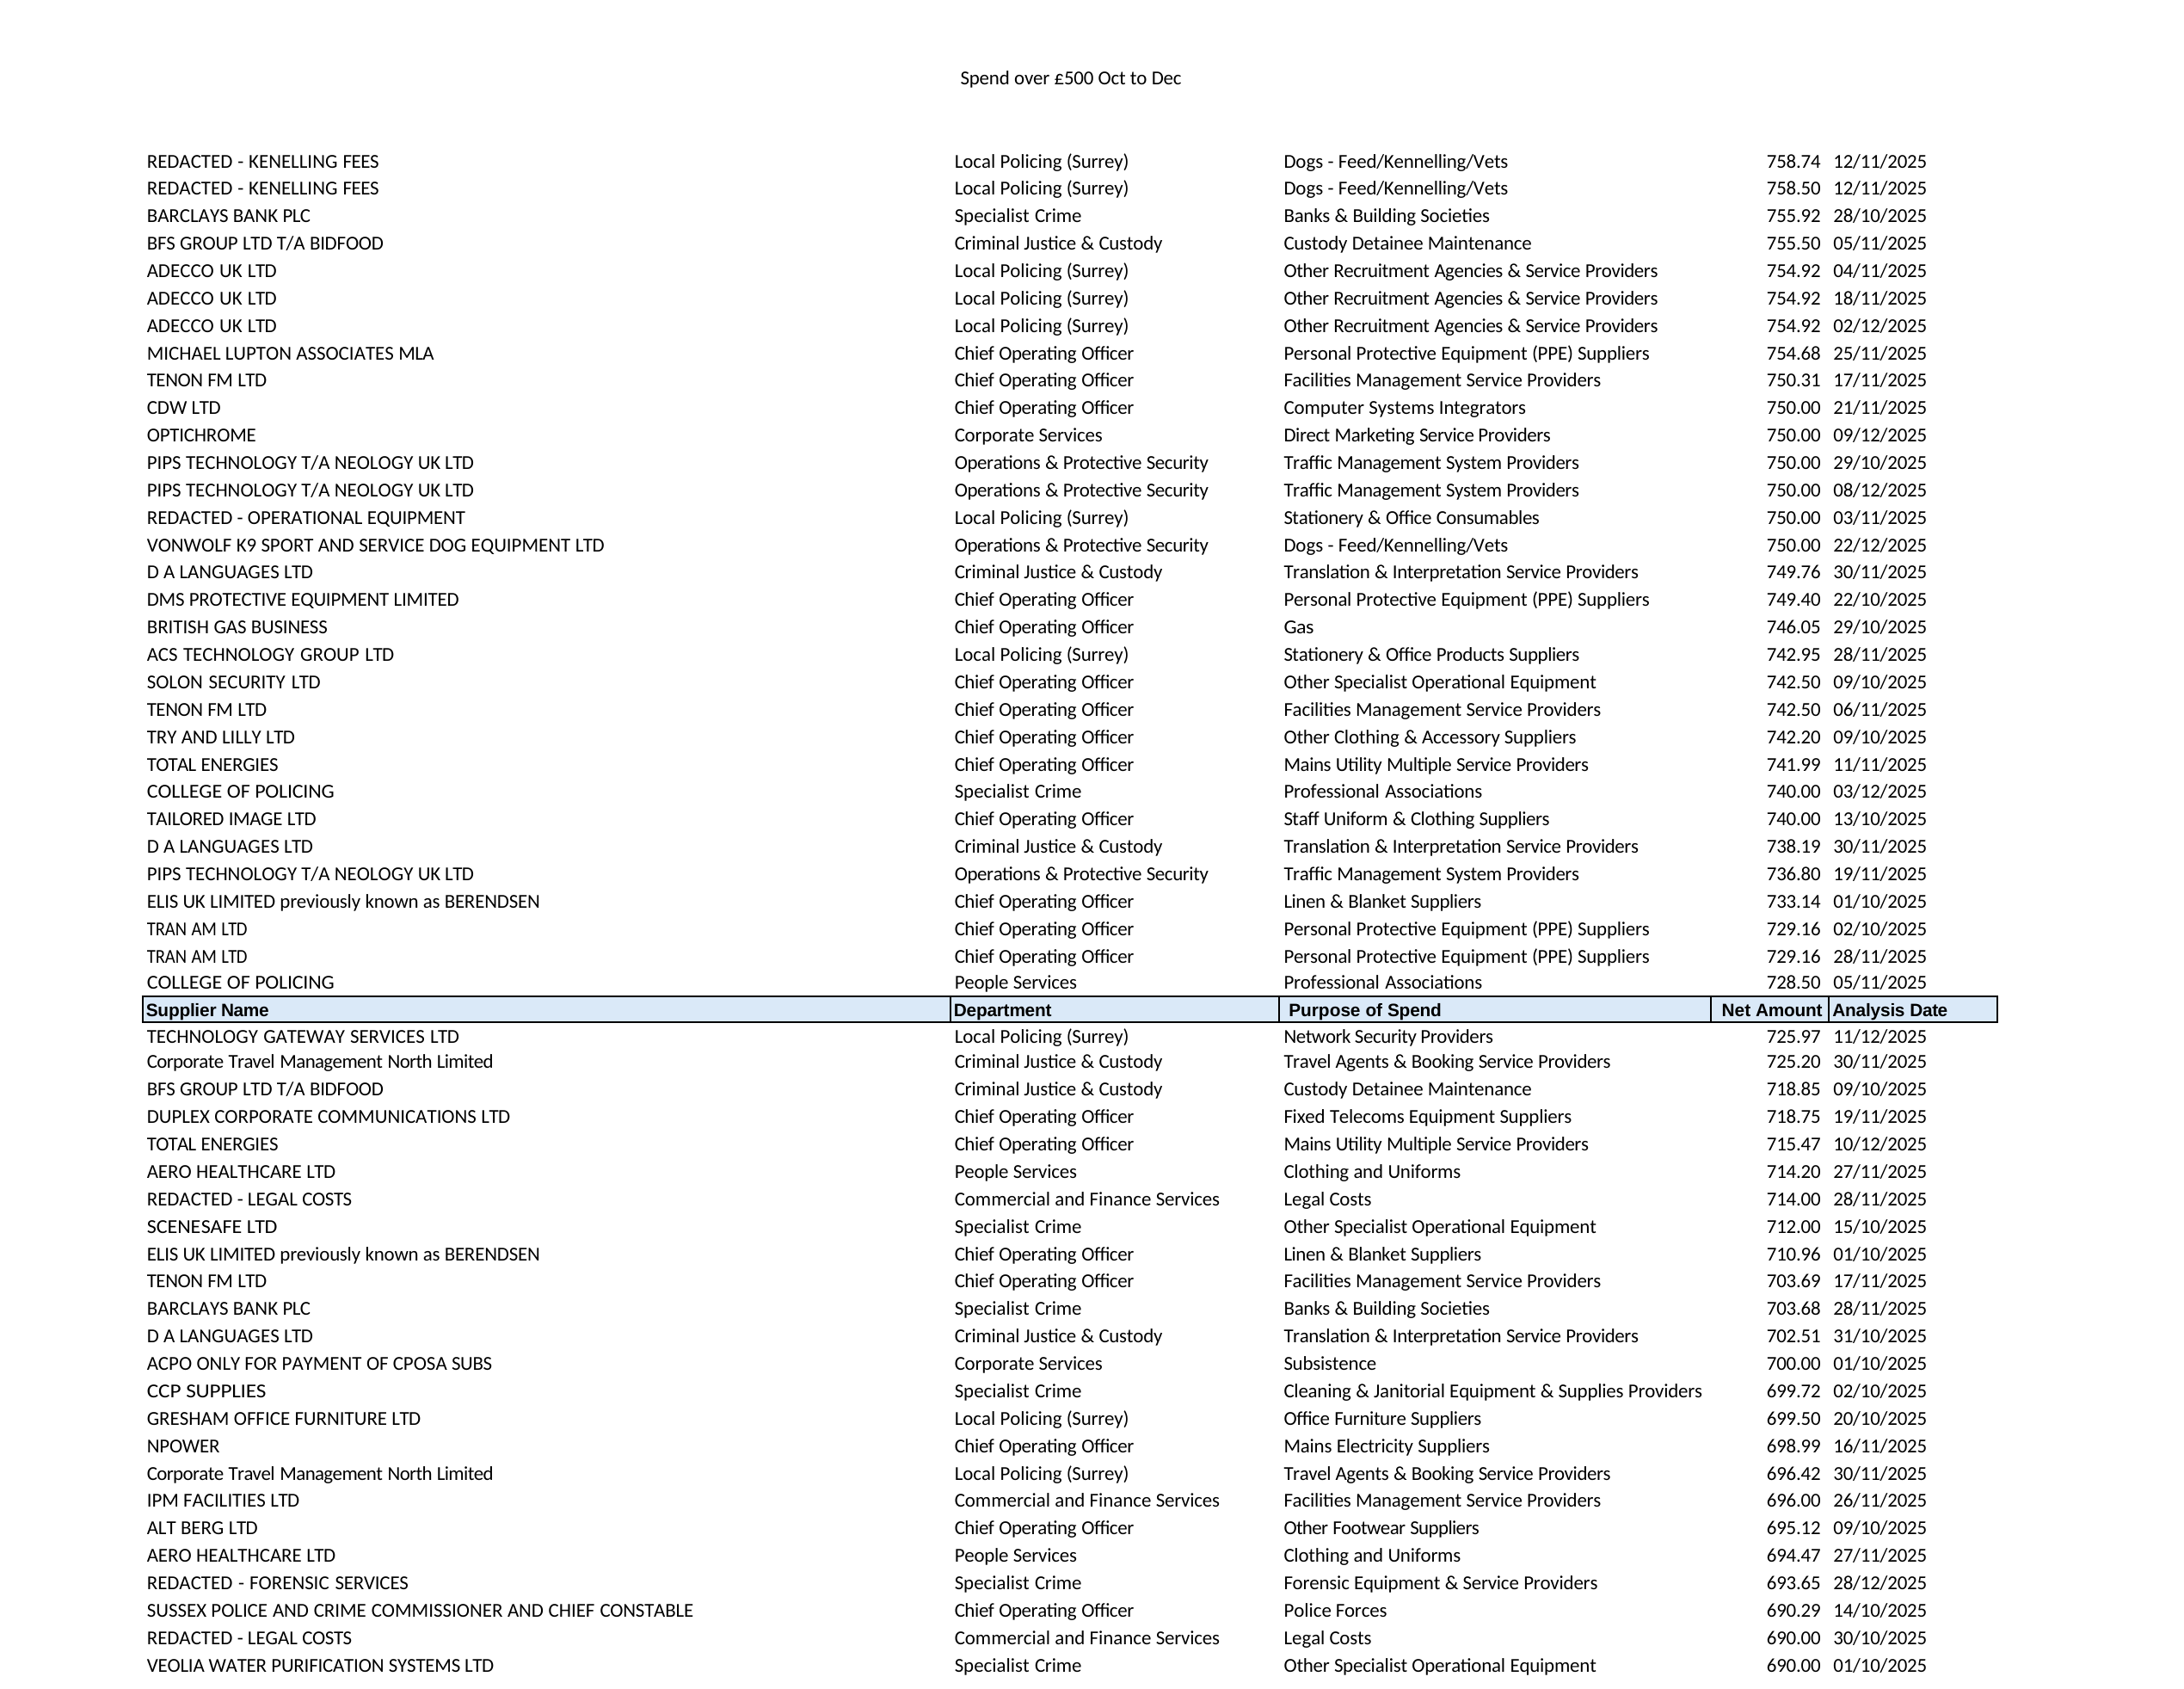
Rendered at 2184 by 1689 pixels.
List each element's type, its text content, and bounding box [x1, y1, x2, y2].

table_cell Chief Operating Officer [951, 394, 1279, 421]
table_cell 728.50 [1711, 970, 1829, 996]
table_cell REDACTED - OPERATIONAL EQUIPMENT [143, 503, 950, 531]
table_cell 02/12/2025 [1829, 311, 1997, 339]
table_header Net Amount [1712, 997, 1828, 1021]
table_cell Chief Operating Officer [951, 695, 1279, 723]
table_cell Local Policing (Surrey) [951, 1459, 1279, 1487]
table_cell 30/11/2025 [1829, 1048, 1997, 1076]
table_cell Mains Electricity Suppliers [1279, 1432, 1711, 1459]
table_cell 22/10/2025 [1829, 586, 1997, 613]
table_cell Banks & Building Societies [1279, 202, 1711, 229]
table_cell 746.05 [1711, 613, 1829, 640]
table_cell SUSSEX POLICE AND CRIME COMMISSIONER AND CHIEF CONSTABLE [143, 1596, 950, 1624]
table_cell Chief Operating Officer [951, 1240, 1279, 1267]
table_cell NPOWER [143, 1432, 950, 1459]
table_cell 714.00 [1711, 1185, 1829, 1212]
table_cell PIPS TECHNOLOGY T/A NEOLOGY UK LTD [143, 448, 950, 476]
table_cell D A LANGUAGES LTD [143, 833, 950, 860]
table_cell Corporate Services [951, 422, 1279, 448]
table_cell Chief Operating Officer [951, 1131, 1279, 1157]
table_cell 12/11/2025 [1829, 175, 1997, 201]
table_cell 736.80 [1711, 860, 1829, 887]
table_cell Chief Operating Officer [951, 1103, 1279, 1130]
table_cell Facilities Management Service Providers [1279, 1487, 1711, 1514]
table_cell Specialist Crime [951, 1569, 1279, 1596]
table_cell D A LANGUAGES LTD [143, 558, 950, 586]
table_cell Operations & Protective Security [951, 476, 1279, 503]
table_cell 718.85 [1711, 1076, 1829, 1103]
table_cell 26/11/2025 [1829, 1487, 1997, 1514]
table_cell Cleaning & Janitorial Equipment & Supplies Providers [1279, 1377, 1711, 1404]
table_cell 725.97 [1711, 1023, 1829, 1048]
table_cell 17/11/2025 [1829, 1267, 1997, 1295]
table_cell Banks & Building Societies [1279, 1295, 1711, 1322]
table_cell 27/11/2025 [1829, 1542, 1997, 1569]
table_cell 09/10/2025 [1829, 723, 1997, 750]
table_cell 738.19 [1711, 833, 1829, 860]
table_cell Custody Detainee Maintenance [1279, 1076, 1711, 1103]
table_cell Corporate Services [951, 1350, 1279, 1377]
table_cell SCENESAFE LTD [143, 1212, 950, 1240]
table_cell 25/11/2025 [1829, 339, 1997, 367]
table_cell DMS PROTECTIVE EQUIPMENT LIMITED [143, 586, 950, 613]
table_cell 733.14 [1711, 887, 1829, 915]
table_cell 28/11/2025 [1829, 1185, 1997, 1212]
table_cell 693.65 [1711, 1569, 1829, 1596]
table_cell Local Policing (Surrey) [951, 503, 1279, 531]
table_cell 700.00 [1711, 1350, 1829, 1377]
table_cell Local Policing (Surrey) [951, 256, 1279, 284]
table_cell 690.00 [1711, 1651, 1829, 1679]
table_cell 28/11/2025 [1829, 641, 1997, 668]
table_cell 22/12/2025 [1829, 531, 1997, 558]
table_cell Other Specialist Operational Equipment [1279, 668, 1711, 695]
table_cell ADECCO UK LTD [143, 284, 950, 311]
table_cell Chief Operating Officer [951, 1432, 1279, 1459]
table_cell Criminal Justice & Custody [951, 1322, 1279, 1349]
table_cell Professional Associations [1279, 778, 1711, 805]
table_cell Chief Operating Officer [951, 805, 1279, 833]
table_cell 750.00 [1711, 448, 1829, 476]
table_cell 742.50 [1711, 668, 1829, 695]
table_cell 29/10/2025 [1829, 448, 1997, 476]
table_cell Chief Operating Officer [951, 915, 1279, 942]
table_cell Personal Protective Equipment (PPE) Suppliers [1279, 586, 1711, 613]
table_cell 742.50 [1711, 695, 1829, 723]
table_cell 09/10/2025 [1829, 1514, 1997, 1542]
table_cell ADECCO UK LTD [143, 256, 950, 284]
table_cell Fixed Telecoms Equipment Suppliers [1279, 1103, 1711, 1130]
table_cell 754.92 [1711, 284, 1829, 311]
table_cell 696.42 [1711, 1459, 1829, 1487]
table_cell 30/10/2025 [1829, 1624, 1997, 1651]
table_cell D A LANGUAGES LTD [143, 1322, 950, 1349]
table_cell SOLON SECURITY LTD [143, 668, 950, 695]
table_cell Chief Operating Officer [951, 586, 1279, 613]
table_cell 15/10/2025 [1829, 1212, 1997, 1240]
table_cell OPTICHROME [143, 422, 950, 448]
table_cell Mains Utility Multiple Service Providers [1279, 750, 1711, 778]
table_cell VEOLIA WATER PURIFICATION SYSTEMS LTD [143, 1651, 950, 1679]
table_cell Chief Operating Officer [951, 339, 1279, 367]
table_cell Other Recruitment Agencies & Service Providers [1279, 256, 1711, 284]
table_cell 05/11/2025 [1829, 970, 1997, 996]
table_cell BRITISH GAS BUSINESS [143, 613, 950, 640]
table_cell 30/11/2025 [1829, 558, 1997, 586]
table_cell Local Policing (Surrey) [951, 311, 1279, 339]
table_cell 03/11/2025 [1829, 503, 1997, 531]
table_cell Corporate Travel Management North Limited [143, 1459, 950, 1487]
table_cell 09/10/2025 [1829, 668, 1997, 695]
table_cell Custody Detainee Maintenance [1279, 229, 1711, 256]
table_header Department [951, 997, 1278, 1021]
table_cell Personal Protective Equipment (PPE) Suppliers [1279, 942, 1711, 970]
table_cell REDACTED - LEGAL COSTS [143, 1624, 950, 1651]
table_cell 754.92 [1711, 256, 1829, 284]
table_cell 710.96 [1711, 1240, 1829, 1267]
table_cell Local Policing (Surrey) [951, 284, 1279, 311]
table_cell Travel Agents & Booking Service Providers [1279, 1459, 1711, 1487]
table_cell Specialist Crime [951, 202, 1279, 229]
table_cell Facilities Management Service Providers [1279, 1267, 1711, 1295]
table_cell 742.95 [1711, 641, 1829, 668]
table_cell Other Recruitment Agencies & Service Providers [1279, 311, 1711, 339]
table_cell VONWOLF K9 SPORT AND SERVICE DOG EQUIPMENT LTD [143, 531, 950, 558]
table_cell Operations & Protective Security [951, 860, 1279, 887]
table_cell BFS GROUP LTD T/A BIDFOOD [143, 1076, 950, 1103]
table_cell 19/11/2025 [1829, 1103, 1997, 1130]
table_cell Linen & Blanket Suppliers [1279, 887, 1711, 915]
table_cell 741.99 [1711, 750, 1829, 778]
table_cell Specialist Crime [951, 778, 1279, 805]
table_cell 31/10/2025 [1829, 1322, 1997, 1349]
table_cell Chief Operating Officer [951, 1267, 1279, 1295]
table_cell Corporate Travel Management North Limited [143, 1048, 950, 1076]
table_cell 09/12/2025 [1829, 422, 1997, 448]
table_cell MICHAEL LUPTON ASSOCIATES MLA [143, 339, 950, 367]
table_cell 03/12/2025 [1829, 778, 1997, 805]
table_cell 750.31 [1711, 367, 1829, 394]
table_cell 749.40 [1711, 586, 1829, 613]
table_cell GRESHAM OFFICE FURNITURE LTD [143, 1404, 950, 1432]
table_cell Commercial and Finance Services [951, 1624, 1279, 1651]
table_cell Other Specialist Operational Equipment [1279, 1651, 1711, 1679]
table_cell Chief Operating Officer [951, 942, 1279, 970]
table_cell 02/10/2025 [1829, 915, 1997, 942]
table_cell People Services [951, 970, 1279, 996]
table_cell People Services [951, 1157, 1279, 1185]
table_cell 16/11/2025 [1829, 1432, 1997, 1459]
table_cell Clothing and Uniforms [1279, 1542, 1711, 1569]
table_cell Traffic Management System Providers [1279, 448, 1711, 476]
table_cell 703.69 [1711, 1267, 1829, 1295]
table_cell 18/11/2025 [1829, 284, 1997, 311]
table_cell Operations & Protective Security [951, 531, 1279, 558]
table_cell Police Forces [1279, 1596, 1711, 1624]
table_cell Network Security Providers [1279, 1023, 1711, 1048]
table_cell Travel Agents & Booking Service Providers [1279, 1048, 1711, 1076]
table_cell IPM FACILITIES LTD [143, 1487, 950, 1514]
table_cell Local Policing (Surrey) [951, 1404, 1279, 1432]
table_cell REDACTED - LEGAL COSTS [143, 1185, 950, 1212]
table_cell ELIS UK LIMITED previously known as BERENDSEN [143, 1240, 950, 1267]
table_cell 750.00 [1711, 476, 1829, 503]
table_cell Chief Operating Officer [951, 1596, 1279, 1624]
table_cell ACS TECHNOLOGY GROUP LTD [143, 641, 950, 668]
table_cell 28/10/2025 [1829, 202, 1997, 229]
table_cell 742.20 [1711, 723, 1829, 750]
table_cell Other Specialist Operational Equipment [1279, 1212, 1711, 1240]
table_cell 749.76 [1711, 558, 1829, 586]
table_cell Office Furniture Suppliers [1279, 1404, 1711, 1432]
table_cell 702.51 [1711, 1322, 1829, 1349]
table_cell Chief Operating Officer [951, 750, 1279, 778]
table_cell 06/11/2025 [1829, 695, 1997, 723]
table_cell TECHNOLOGY GATEWAY SERVICES LTD [143, 1023, 950, 1048]
table_header Purpose of Spend [1280, 997, 1710, 1021]
table_cell Chief Operating Officer [951, 1514, 1279, 1542]
table_cell Legal Costs [1279, 1185, 1711, 1212]
table_cell TOTAL ENERGIES [143, 750, 950, 778]
table_cell Stationery & Office Consumables [1279, 503, 1711, 531]
table_cell 20/10/2025 [1829, 1404, 1997, 1432]
table_cell Criminal Justice & Custody [951, 1048, 1279, 1076]
table_cell ACPO ONLY FOR PAYMENT OF CPOSA SUBS [143, 1350, 950, 1377]
table_cell 758.74 [1711, 147, 1829, 175]
table_header Analysis Date [1830, 997, 1996, 1021]
table_cell Personal Protective Equipment (PPE) Suppliers [1279, 339, 1711, 367]
table_cell ELIS UK LIMITED previously known as BERENDSEN [143, 887, 950, 915]
table_cell BARCLAYS BANK PLC [143, 202, 950, 229]
table_cell Specialist Crime [951, 1377, 1279, 1404]
table_cell 750.00 [1711, 394, 1829, 421]
table_cell AERO HEALTHCARE LTD [143, 1542, 950, 1569]
table_header Supplier Name [144, 997, 950, 1021]
table_cell Chief Operating Officer [951, 613, 1279, 640]
table_cell Local Policing (Surrey) [951, 1023, 1279, 1048]
table_cell Criminal Justice & Custody [951, 833, 1279, 860]
table_cell 695.12 [1711, 1514, 1829, 1542]
table_cell Criminal Justice & Custody [951, 1076, 1279, 1103]
table_cell ALT BERG LTD [143, 1514, 950, 1542]
table_cell Translation & Interpretation Service Providers [1279, 1322, 1711, 1349]
table_cell 30/11/2025 [1829, 1459, 1997, 1487]
table_cell 740.00 [1711, 805, 1829, 833]
table_cell Forensic Equipment & Service Providers [1279, 1569, 1711, 1596]
table_cell TRY AND LILLY LTD [143, 723, 950, 750]
table_cell Gas [1279, 613, 1711, 640]
table_cell Facilities Management Service Providers [1279, 367, 1711, 394]
table_cell 01/10/2025 [1829, 887, 1997, 915]
table_cell Facilities Management Service Providers [1279, 695, 1711, 723]
table_cell 14/10/2025 [1829, 1596, 1997, 1624]
table_cell Other Footwear Suppliers [1279, 1514, 1711, 1542]
table_cell 02/10/2025 [1829, 1377, 1997, 1404]
table_cell CDW LTD [143, 394, 950, 421]
table_cell CCP SUPPLIES [143, 1377, 950, 1404]
table_cell Other Recruitment Agencies & Service Providers [1279, 284, 1711, 311]
table_cell 758.50 [1711, 175, 1829, 201]
table_cell TENON FM LTD [143, 1267, 950, 1295]
table_cell 21/11/2025 [1829, 394, 1997, 421]
table_cell Legal Costs [1279, 1624, 1711, 1651]
table_cell 755.92 [1711, 202, 1829, 229]
table_cell 29/10/2025 [1829, 613, 1997, 640]
table_cell 712.00 [1711, 1212, 1829, 1240]
table_cell REDACTED - FORENSIC SERVICES [143, 1569, 950, 1596]
table_cell 694.47 [1711, 1542, 1829, 1569]
table_cell 696.00 [1711, 1487, 1829, 1514]
table_cell 30/11/2025 [1829, 833, 1997, 860]
table_cell Criminal Justice & Custody [951, 229, 1279, 256]
table_cell 12/11/2025 [1829, 147, 1997, 175]
table_cell 740.00 [1711, 778, 1829, 805]
table_cell Traffic Management System Providers [1279, 860, 1711, 887]
table_cell 750.00 [1711, 503, 1829, 531]
table_cell Mains Utility Multiple Service Providers [1279, 1131, 1711, 1157]
table_cell 05/11/2025 [1829, 229, 1997, 256]
table_cell Dogs - Feed/Kennelling/Vets [1279, 147, 1711, 175]
table_cell Local Policing (Surrey) [951, 147, 1279, 175]
table_cell 17/11/2025 [1829, 367, 1997, 394]
table_cell BARCLAYS BANK PLC [143, 1295, 950, 1322]
table_cell Local Policing (Surrey) [951, 641, 1279, 668]
table_cell Operations & Protective Security [951, 448, 1279, 476]
table_cell Clothing and Uniforms [1279, 1157, 1711, 1185]
table_cell Translation & Interpretation Service Providers [1279, 558, 1711, 586]
table_cell PIPS TECHNOLOGY T/A NEOLOGY UK LTD [143, 476, 950, 503]
table_cell Linen & Blanket Suppliers [1279, 1240, 1711, 1267]
table_cell 750.00 [1711, 422, 1829, 448]
table_cell Specialist Crime [951, 1212, 1279, 1240]
table_cell 698.99 [1711, 1432, 1829, 1459]
table_cell 13/10/2025 [1829, 805, 1997, 833]
table_cell TENON FM LTD [143, 695, 950, 723]
table_cell AERO HEALTHCARE LTD [143, 1157, 950, 1185]
table_cell Chief Operating Officer [951, 723, 1279, 750]
table_cell REDACTED - KENELLING FEES [143, 175, 950, 201]
table_cell Staff Uniform & Clothing Suppliers [1279, 805, 1711, 833]
table_cell Traffic Management System Providers [1279, 476, 1711, 503]
table_cell 715.47 [1711, 1131, 1829, 1157]
table_cell 754.68 [1711, 339, 1829, 367]
table_cell 729.16 [1711, 942, 1829, 970]
table_cell Other Clothing & Accessory Suppliers [1279, 723, 1711, 750]
table_cell TOTAL ENERGIES [143, 1131, 950, 1157]
table_cell People Services [951, 1542, 1279, 1569]
table_cell ADECCO UK LTD [143, 311, 950, 339]
table_cell TRAN AM LTD [143, 942, 950, 970]
table_cell Commercial and Finance Services [951, 1185, 1279, 1212]
table_cell TENON FM LTD [143, 367, 950, 394]
table_cell 690.00 [1711, 1624, 1829, 1651]
table_cell 699.50 [1711, 1404, 1829, 1432]
table_cell Dogs - Feed/Kennelling/Vets [1279, 531, 1711, 558]
table_cell Chief Operating Officer [951, 367, 1279, 394]
table_cell BFS GROUP LTD T/A BIDFOOD [143, 229, 950, 256]
table_cell TRAN AM LTD [143, 915, 950, 942]
table_cell 725.20 [1711, 1048, 1829, 1076]
table_cell 01/10/2025 [1829, 1350, 1997, 1377]
table_cell 703.68 [1711, 1295, 1829, 1322]
table_cell 28/12/2025 [1829, 1569, 1997, 1596]
table_cell 28/11/2025 [1829, 942, 1997, 970]
table_cell 27/11/2025 [1829, 1157, 1997, 1185]
table_cell TAILORED IMAGE LTD [143, 805, 950, 833]
table_cell 19/11/2025 [1829, 860, 1997, 887]
table_cell Specialist Crime [951, 1295, 1279, 1322]
table_cell 690.29 [1711, 1596, 1829, 1624]
table_cell 09/10/2025 [1829, 1076, 1997, 1103]
table_cell 04/11/2025 [1829, 256, 1997, 284]
table_cell Chief Operating Officer [951, 668, 1279, 695]
table_cell 718.75 [1711, 1103, 1829, 1130]
table_cell 01/10/2025 [1829, 1651, 1997, 1679]
table_cell 11/12/2025 [1829, 1023, 1997, 1048]
table_cell 699.72 [1711, 1377, 1829, 1404]
table_cell DUPLEX CORPORATE COMMUNICATIONS LTD [143, 1103, 950, 1130]
table_cell 11/11/2025 [1829, 750, 1997, 778]
table_cell Specialist Crime [951, 1651, 1279, 1679]
table_cell 01/10/2025 [1829, 1240, 1997, 1267]
table_cell PIPS TECHNOLOGY T/A NEOLOGY UK LTD [143, 860, 950, 887]
table_cell Subsistence [1279, 1350, 1711, 1377]
table_cell Professional Associations [1279, 970, 1711, 996]
table_cell Direct Marketing Service Providers [1279, 422, 1711, 448]
table_cell 28/11/2025 [1829, 1295, 1997, 1322]
table_cell Translation & Interpretation Service Providers [1279, 833, 1711, 860]
table_cell 729.16 [1711, 915, 1829, 942]
table_cell Chief Operating Officer [951, 887, 1279, 915]
table_cell 10/12/2025 [1829, 1131, 1997, 1157]
table_cell Criminal Justice & Custody [951, 558, 1279, 586]
table_cell Commercial and Finance Services [951, 1487, 1279, 1514]
table_cell COLLEGE OF POLICING [143, 970, 950, 996]
table_cell 08/12/2025 [1829, 476, 1997, 503]
table_cell 754.92 [1711, 311, 1829, 339]
table_cell COLLEGE OF POLICING [143, 778, 950, 805]
table_cell REDACTED - KENELLING FEES [143, 147, 950, 175]
table_cell Computer Systems Integrators [1279, 394, 1711, 421]
table_cell Dogs - Feed/Kennelling/Vets [1279, 175, 1711, 201]
table_cell Personal Protective Equipment (PPE) Suppliers [1279, 915, 1711, 942]
table_cell 714.20 [1711, 1157, 1829, 1185]
table_cell Local Policing (Surrey) [951, 175, 1279, 201]
table_cell 750.00 [1711, 531, 1829, 558]
table_cell 755.50 [1711, 229, 1829, 256]
table_cell Stationery & Office Products Suppliers [1279, 641, 1711, 668]
